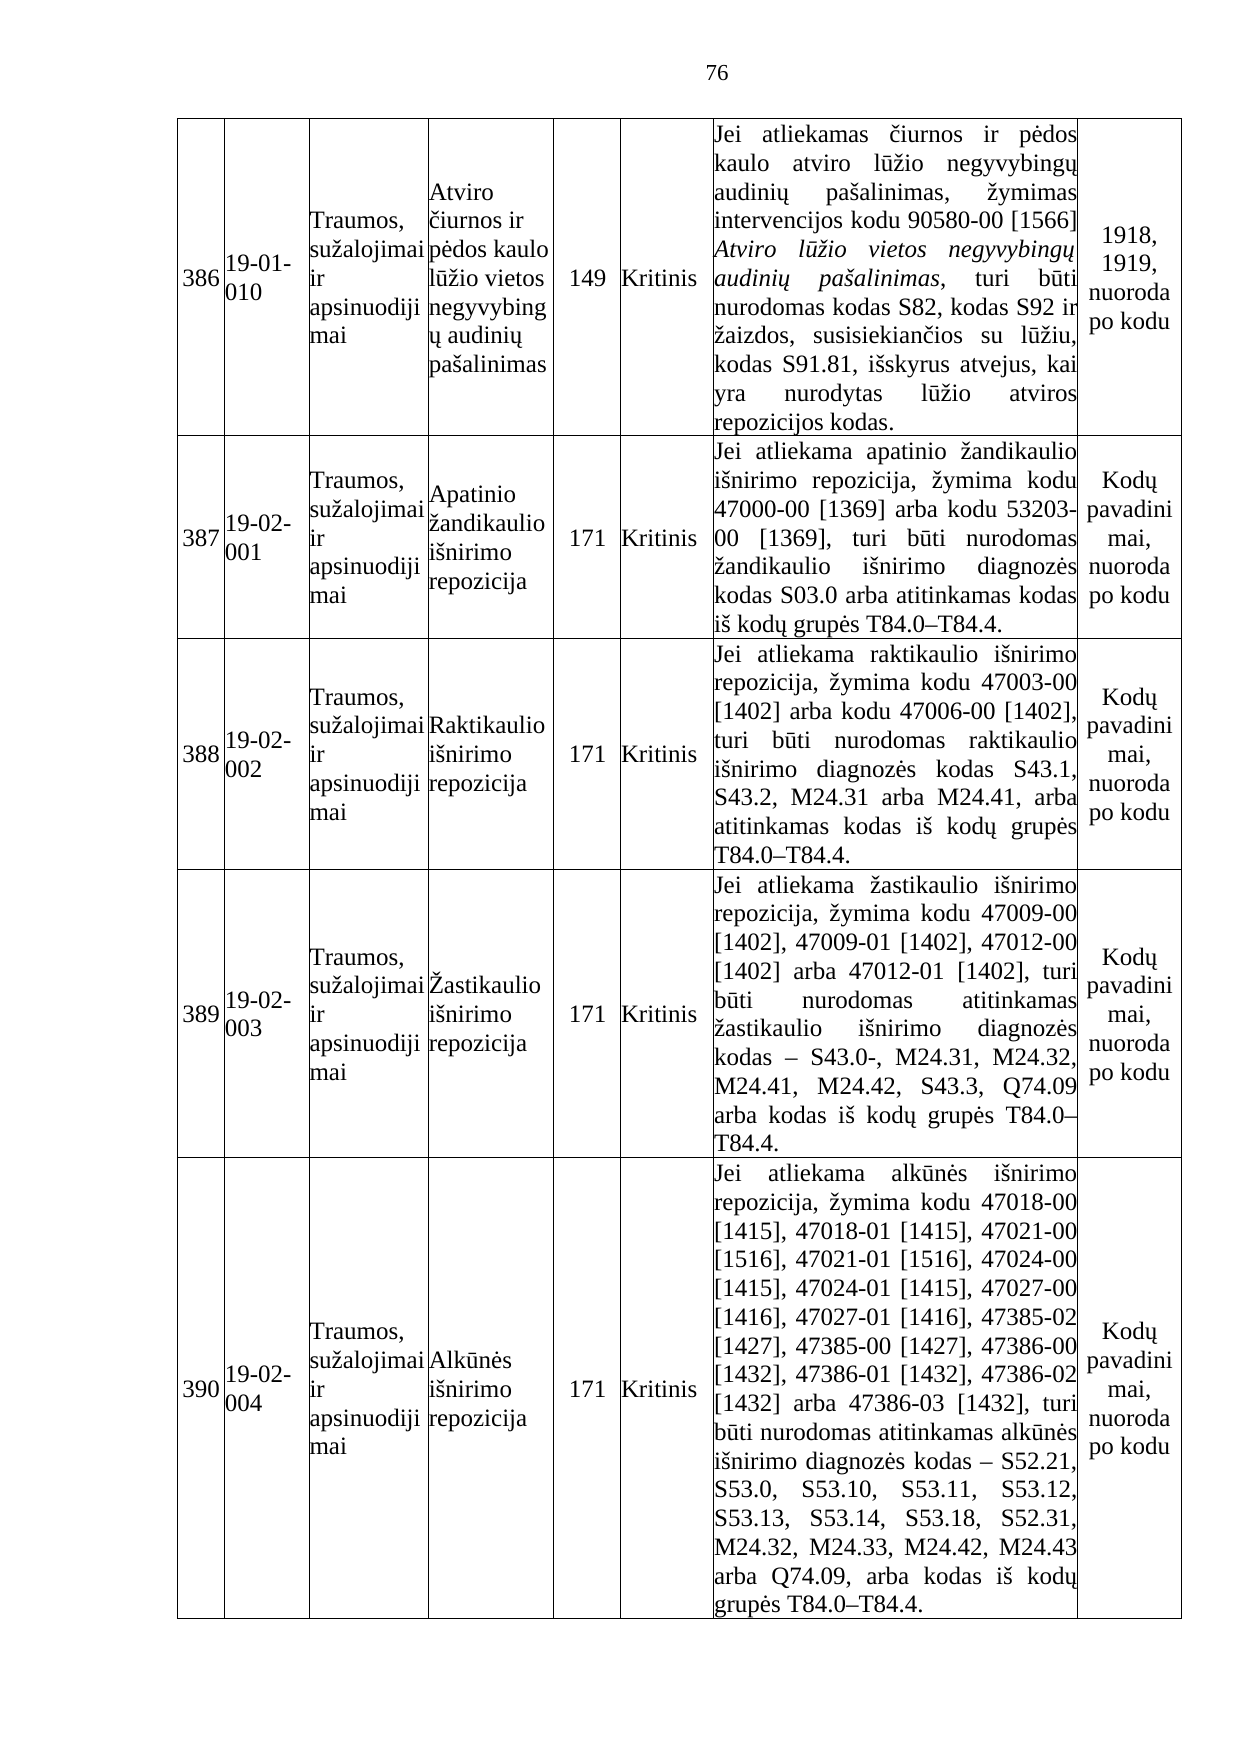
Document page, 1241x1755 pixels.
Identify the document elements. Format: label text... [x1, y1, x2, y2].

table_cell 171 [554, 639, 620, 869]
table_cell Jei atliekama žastikaulio išnirimo repozicija, žymima kodu 47009-00 [1402], 47009-01 [1402], 47012-00 [1402] arba 47012-01 [1402], turi būti nurodomas atitinkamas žastikaulio išnirimo diagnozės kodas – S43.0-, M24.31, M24.32, M24.41, M24.42, S43.3, Q74.09 arba kodas iš kodų grupės T84.0–T84.4. [714, 870, 1077, 1157]
table_cell Traumos, sužalojimai ir apsinuodijimai [310, 639, 428, 869]
table_cell Kritinis [621, 119, 713, 435]
table_cell 19-02-003 [225, 870, 309, 1157]
table_cell 1918, 1919, nuoroda po kodu [1078, 119, 1181, 435]
table_cell Traumos, sužalojimai ir apsinuodijimai [310, 119, 428, 435]
table_cell Traumos, sužalojimai ir apsinuodijimai [310, 870, 428, 1157]
table_cell Kodų pavadinimai, nuoroda po kodu [1078, 870, 1181, 1157]
table_cell Kodų pavadinimai, nuoroda po kodu [1078, 1158, 1181, 1618]
table_cell Traumos, sužalojimai ir apsinuodijimai [310, 436, 428, 638]
table_cell 19-02-004 [225, 1158, 309, 1618]
table_cell Kritinis [621, 1158, 713, 1618]
table_cell 19-02-002 [225, 639, 309, 869]
table_cell Jei atliekamas čiurnos ir pėdos kaulo atviro lūžio negyvybingų audinių pašalinimas, žymimas intervencijos kodu 90580-00 [1566] Atviro lūžio vietos negyvybingų audinių pašalinimas, turi būti nurodomas kodas S82, kodas S92 ir žaizdos, susisiekiančios su lūžiu, kodas S91.81, išskyrus atvejus, kai yra nurodytas lūžio atviros repozicijos kodas. [714, 119, 1077, 435]
table_cell Atviro čiurnos ir pėdos kaulo lūžio vietos negyvybingų audinių pašalinimas [429, 119, 553, 435]
table_cell 19-02-001 [225, 436, 309, 638]
table_cell Kritinis [621, 639, 713, 869]
table_cell Traumos, sužalojimai ir apsinuodijimai [310, 1158, 428, 1618]
table_cell Kodų pavadinimai, nuoroda po kodu [1078, 639, 1181, 869]
table_cell Kodų pavadinimai, nuoroda po kodu [1078, 436, 1181, 638]
table_cell 171 [554, 436, 620, 638]
table_cell 171 [554, 1158, 620, 1618]
table_cell 390 [178, 1158, 224, 1618]
table_cell 388 [178, 639, 224, 869]
table_cell Kritinis [621, 870, 713, 1157]
table_cell Raktikaulio išnirimo repozicija [429, 639, 553, 869]
table_cell Apatinio žandikaulio išnirimo repozicija [429, 436, 553, 638]
table_cell Jei atliekama raktikaulio išnirimo repozicija, žymima kodu 47003-00 [1402] arba kodu 47006-00 [1402], turi būti nurodomas raktikaulio išnirimo diagnozės kodas S43.1, S43.2, M24.31 arba M24.41, arba atitinkamas kodas iš kodų grupės T84.0–T84.4. [714, 639, 1077, 869]
table_cell Jei atliekama apatinio žandikaulio išnirimo repozicija, žymima kodu 47000-00 [1369] arba kodu 53203-00 [1369], turi būti nurodomas žandikaulio išnirimo diagnozės kodas S03.0 arba atitinkamas kodas iš kodų grupės T84.0–T84.4. [714, 436, 1077, 638]
table_cell Jei atliekama alkūnės išnirimo repozicija, žymima kodu 47018-00 [1415], 47018-01 [1415], 47021-00 [1516], 47021-01 [1516], 47024-00 [1415], 47024-01 [1415], 47027-00 [1416], 47027-01 [1416], 47385-02 [1427], 47385-00 [1427], 47386-00 [1432], 47386-01 [1432], 47386-02 [1432] arba 47386-03 [1432], turi būti nurodomas atitinkamas alkūnės išnirimo diagnozės kodas – S52.21, S53.0, S53.10, S53.11, S53.12, S53.13, S53.14, S53.18, S52.31, M24.32, M24.33, M24.42, M24.43 arba Q74.09, arba kodas iš kodų grupės T84.0–T84.4. [714, 1158, 1077, 1618]
table_cell 387 [178, 436, 224, 638]
table_cell 171 [554, 870, 620, 1157]
table_cell Alkūnės išnirimo repozicija [429, 1158, 553, 1618]
table_cell Kritinis [621, 436, 713, 638]
table_cell 149 [554, 119, 620, 435]
table_cell 389 [178, 870, 224, 1157]
table_cell 19-01-010 [225, 119, 309, 435]
table_cell Žastikaulio išnirimo repozicija [429, 870, 553, 1157]
table_cell 386 [178, 119, 224, 435]
